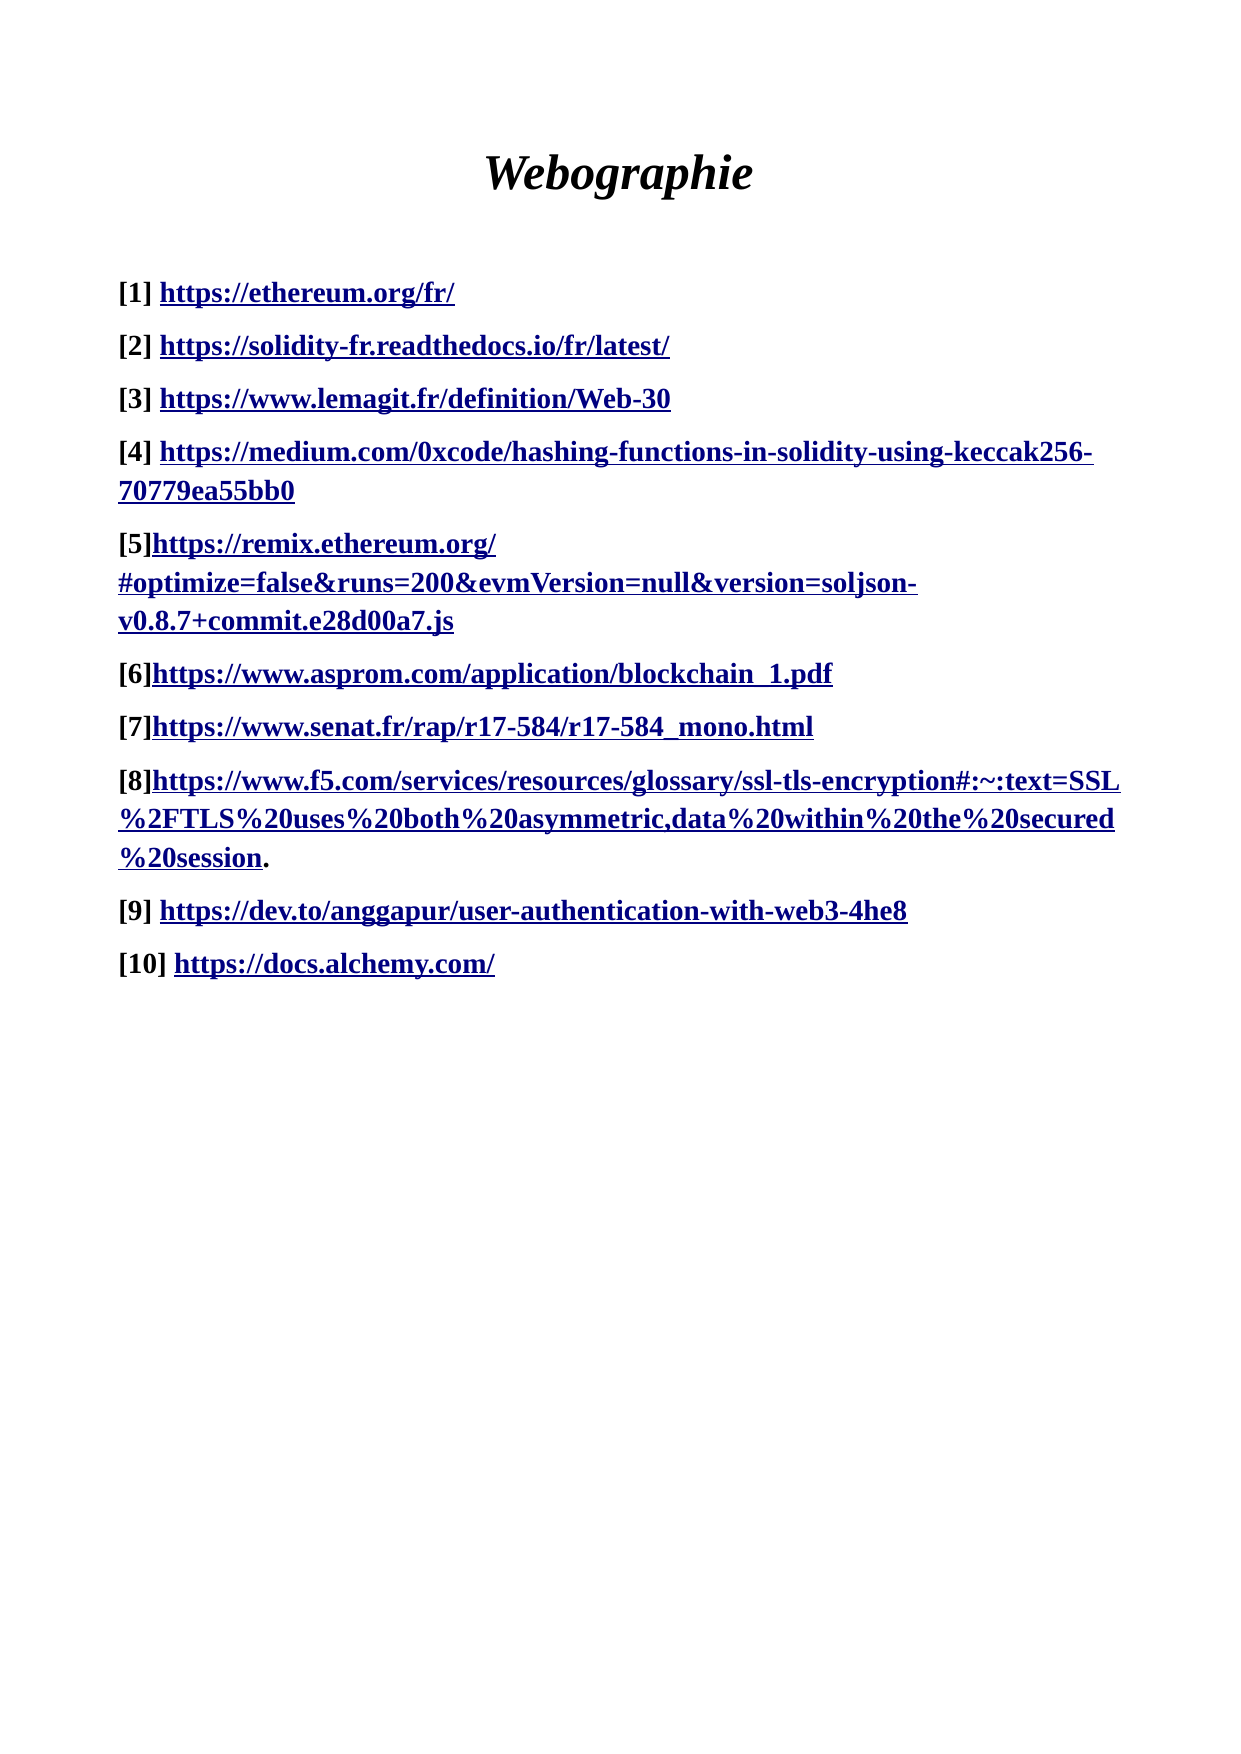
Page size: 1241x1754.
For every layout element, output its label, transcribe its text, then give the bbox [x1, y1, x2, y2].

text [9] https://dev.to/anggapur/user-authentication-with-web3-4he8 [118, 893, 1122, 926]
text [8]https://www.f5.com/services/resources/glossary/ssl-tls-encryption#:~:text=SSL%2FTLS%20uses%20both%20asymmetric,data%20within%20the%20secured%20session. [118, 763, 1122, 873]
text [1] https://ethereum.org/fr/ [118, 275, 1122, 309]
subtitle Webographie [118, 143, 1122, 201]
text [7]https://www.senat.fr/rap/r17-584/r17-584_mono.html [118, 709, 1122, 743]
text [5]https://remix.ethereum.org/#optimize=false&runs=200&evmVersion=null&version=soljson-v0.8.7+commit.e28d00a7.js [118, 526, 1122, 637]
text [2] https://solidity-fr.readthedocs.io/fr/latest/ [118, 328, 1122, 362]
text [10] https://docs.alchemy.com/ [118, 946, 1122, 979]
text [4] https://medium.com/0xcode/hashing-functions-in-solidity-using-keccak256-70779ea55bb0 [118, 434, 1122, 507]
text [3] https://www.lemagit.fr/definition/Web-30 [118, 381, 1122, 415]
text [6]https://www.asprom.com/application/blockchain_1.pdf [118, 656, 1122, 690]
